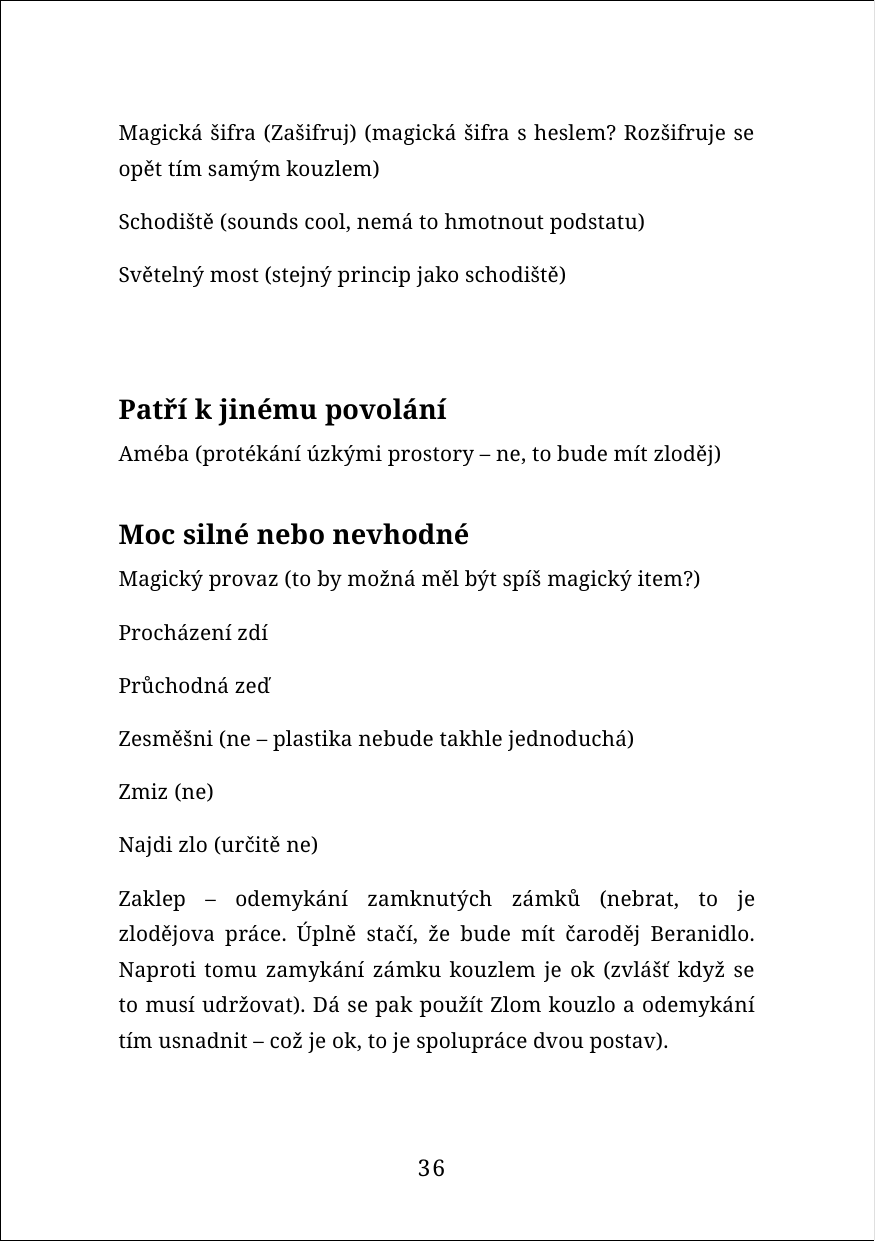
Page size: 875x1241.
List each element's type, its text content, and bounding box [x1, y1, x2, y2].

text Zmiz (ne) [118, 777, 756, 806]
text Světelný most (stejný princip jako schodiště) [118, 260, 756, 289]
text Průchodná zeď [118, 671, 756, 699]
text Procházení zdí [118, 618, 756, 646]
subtitle Patří k jinému povolání [118, 390, 756, 427]
text Najdi zlo (určitě ne) [118, 831, 756, 859]
text Améba (protékání úzkými prostory – ne, to bude mít zloděj) [118, 439, 756, 467]
text Magická šifra (Zašifruj) (magická šifra s heslem? Rozšifruje se opět tím samým kouzlem) [118, 118, 756, 182]
text Magický provaz (to by možná měl být spíš magický item?) [118, 564, 756, 593]
text Zaklep – odemykání zamknutých zámků (nebrat, to je zlodějova práce. Úplně stačí, že bude mít čaroděj Beranidlo. Naproti tomu zamykání zámku kouzlem je ok (zvlášť když se to musí udržovat). Dá se pak použít Zlom kouzlo a odemykání tím usnadnit – což je ok, to je spolupráce dvou postav). [118, 884, 756, 1054]
text Zesměšni (ne – plastika nebude takhle jednoduchá) [118, 724, 756, 753]
text Schodiště (sounds cool, nemá to hmotnout podstatu) [118, 207, 756, 235]
subtitle Moc silné nebo nevhodné [118, 516, 756, 553]
